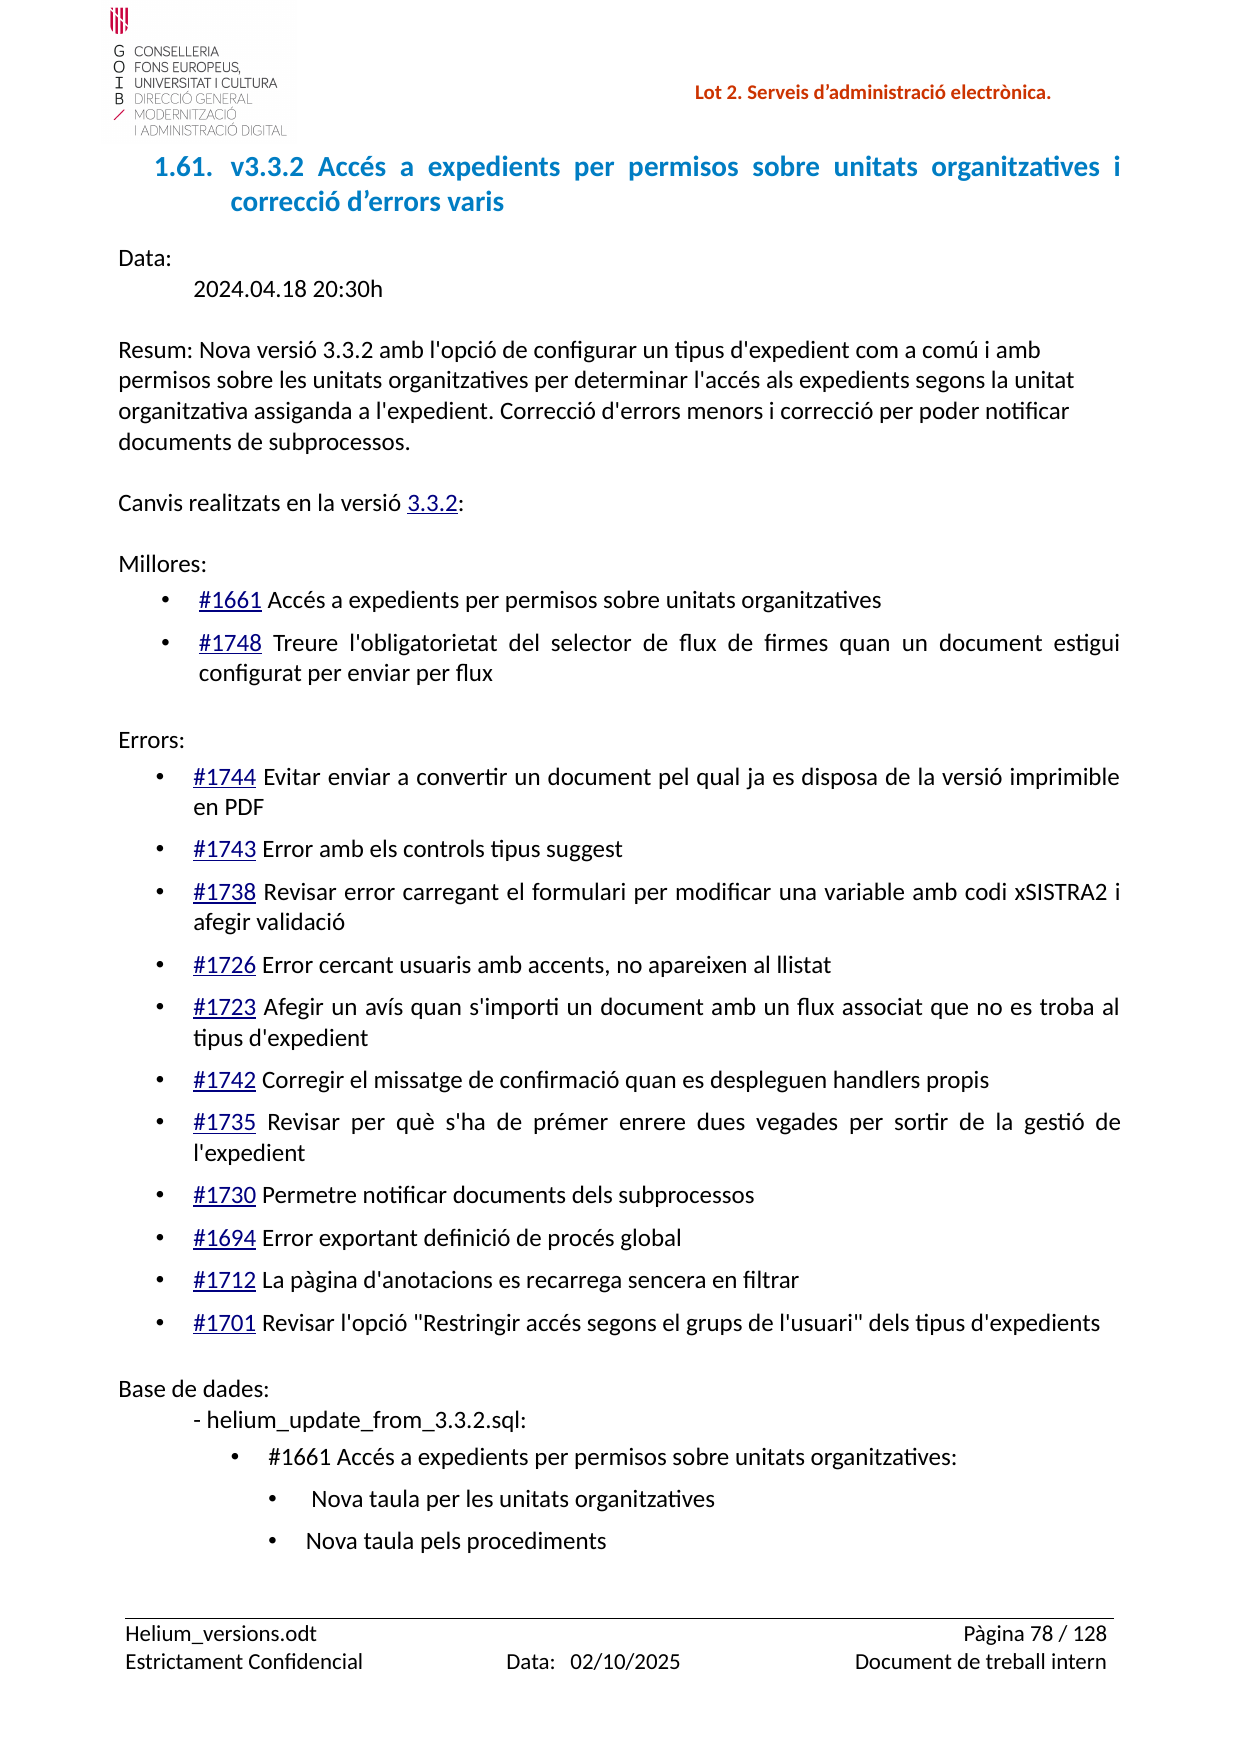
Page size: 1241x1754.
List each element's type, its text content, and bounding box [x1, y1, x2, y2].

list #1712 La pàgina d'anotacions es recarrega sencera en filtrar [156, 1264, 1122, 1295]
list #1661 Accés a expedients per permisos sobre unitats organitzatives [161, 584, 1122, 615]
list Nova taula pels procediments [268, 1525, 1122, 1556]
list #1694 Error exportant definició de procés global [156, 1222, 1122, 1252]
text Resum: Nova versió 3.3.2 amb l'opció de configurar un tipus d'expedient com a comú i amb permisos sobre les unitats organitzatives per determinar l'accés als expedients segons la unitat organitzativa assiganda a l'expedient. Correcció d'errors menors i correcció per poder notificar documents de subprocessos. [118, 334, 1122, 456]
list #1730 Permetre notificar documents dels subprocessos [156, 1179, 1122, 1210]
list #1743 Error amb els controls tipus suggest [156, 833, 1122, 864]
list #1742 Corregir el missatge de confirmació quan es despleguen handlers propis [156, 1064, 1122, 1095]
text Canvis realitzats en la versió 3.3.2: [118, 487, 1122, 517]
text Errors: [118, 724, 1122, 755]
list #1748 Treure l'obligatorietat del selector de flux de firmes quan un document estigui configurat per enviar per flux [161, 627, 1122, 688]
list #1723 Afegir un avís quan s'importi un document amb un flux associat que no es troba al tipus d'expedient [156, 991, 1122, 1052]
list #1726 Error cercant usuaris amb accents, no apareixen al llistat [156, 949, 1122, 979]
list #1661 Accés a expedients per permisos sobre unitats organitzatives: [231, 1441, 1122, 1471]
list Nova taula per les unitats organitzatives [268, 1483, 1122, 1513]
text - helium_update_from_3.3.2.sql: [118, 1404, 1122, 1435]
list #1744 Evitar enviar a convertir un document pel qual ja es disposa de la versió imprimible en PDF [156, 761, 1122, 822]
picture [100, 0, 297, 144]
text 2024.04.18 20:30h [118, 273, 1122, 304]
text Base de dades: [118, 1374, 1122, 1404]
list #1738 Revisar error carregant el formulari per modificar una variable amb codi xSISTRA2 i afegir validació [156, 876, 1122, 937]
text Millores: [118, 548, 1122, 578]
text Data: [118, 243, 1122, 273]
subtitle v3.3.2 Accés a expedients per permisos sobre unitats organitzatives i correcció d’errors varis [153, 148, 1122, 219]
list #1701 Revisar l'opció "Restringir accés segons el grups de l'usuari" dels tipus d'expedients [156, 1307, 1122, 1337]
list #1735 Revisar per què s'ha de prémer enrere dues vegades per sortir de la gestió de l'expedient [156, 1107, 1122, 1168]
